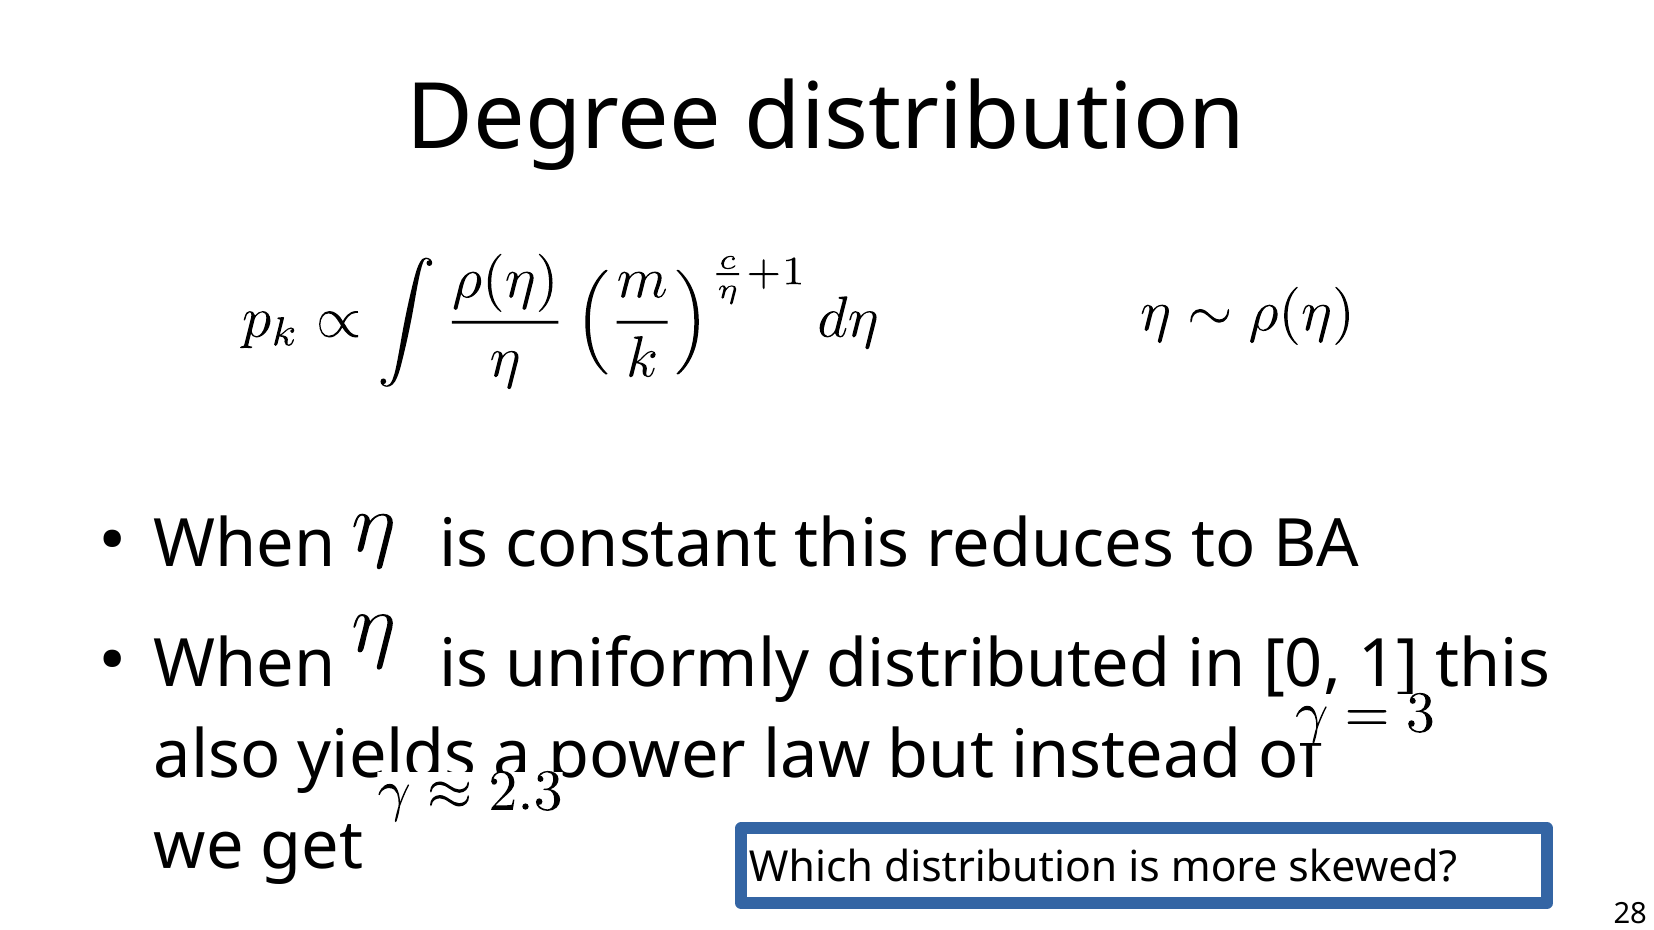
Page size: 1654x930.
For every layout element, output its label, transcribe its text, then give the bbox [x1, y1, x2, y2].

title Degree distribution [82, 1, 1571, 225]
list Which distribution is more skewed? [741, 828, 1547, 904]
text_box [377, 770, 563, 823]
text_box [1140, 286, 1355, 345]
list When is constant this reduces to BA When is uniformly distributed in [0, 1] this also yields a power law but instead of we get [82, 494, 1571, 916]
text_box [350, 614, 396, 670]
text_box [240, 253, 879, 390]
text_box [350, 513, 396, 570]
text_box [1295, 692, 1435, 745]
